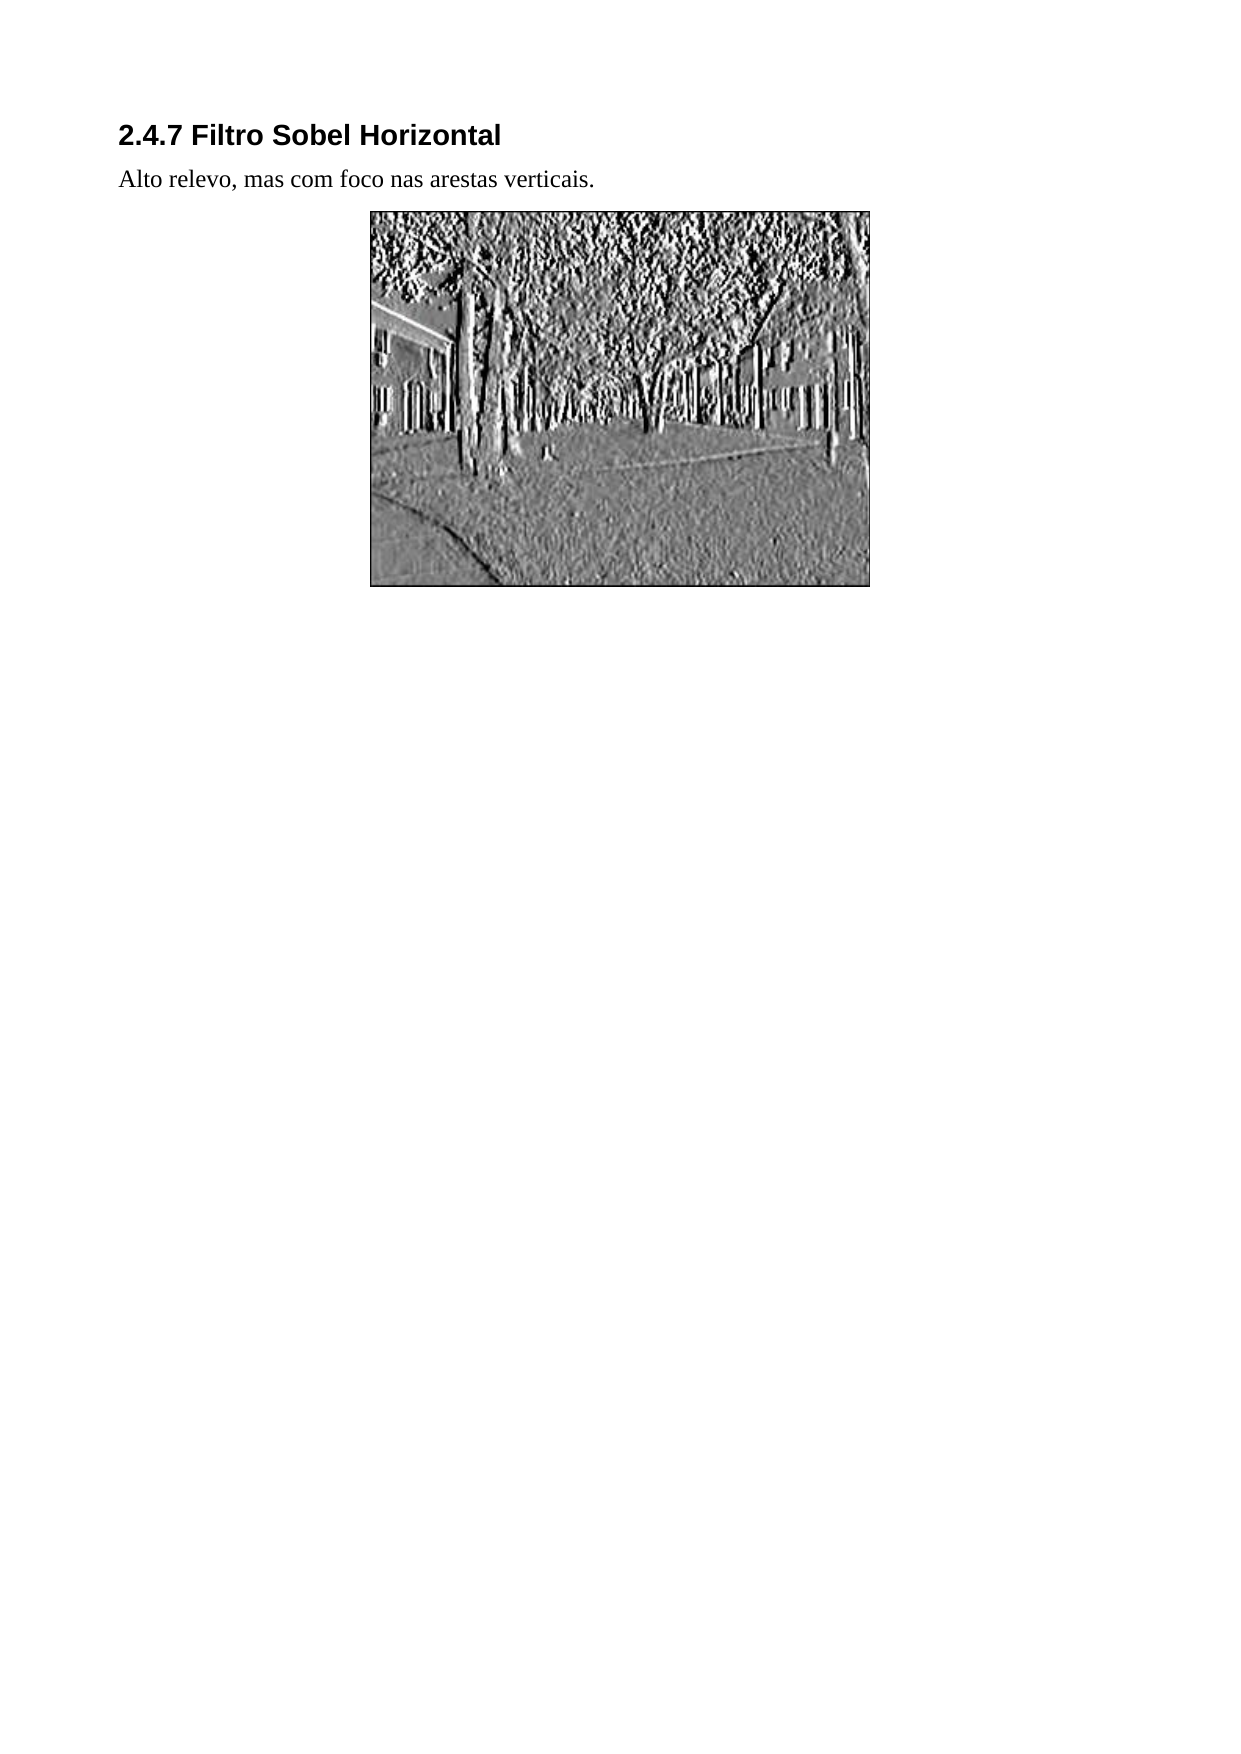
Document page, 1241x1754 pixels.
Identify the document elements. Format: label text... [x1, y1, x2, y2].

text Alto relevo, mas com foco nas arestas verticais. [118, 164, 1122, 193]
subtitle 2.4.7 Filtro Sobel Horizontal [118, 118, 1122, 152]
picture [370, 211, 870, 587]
